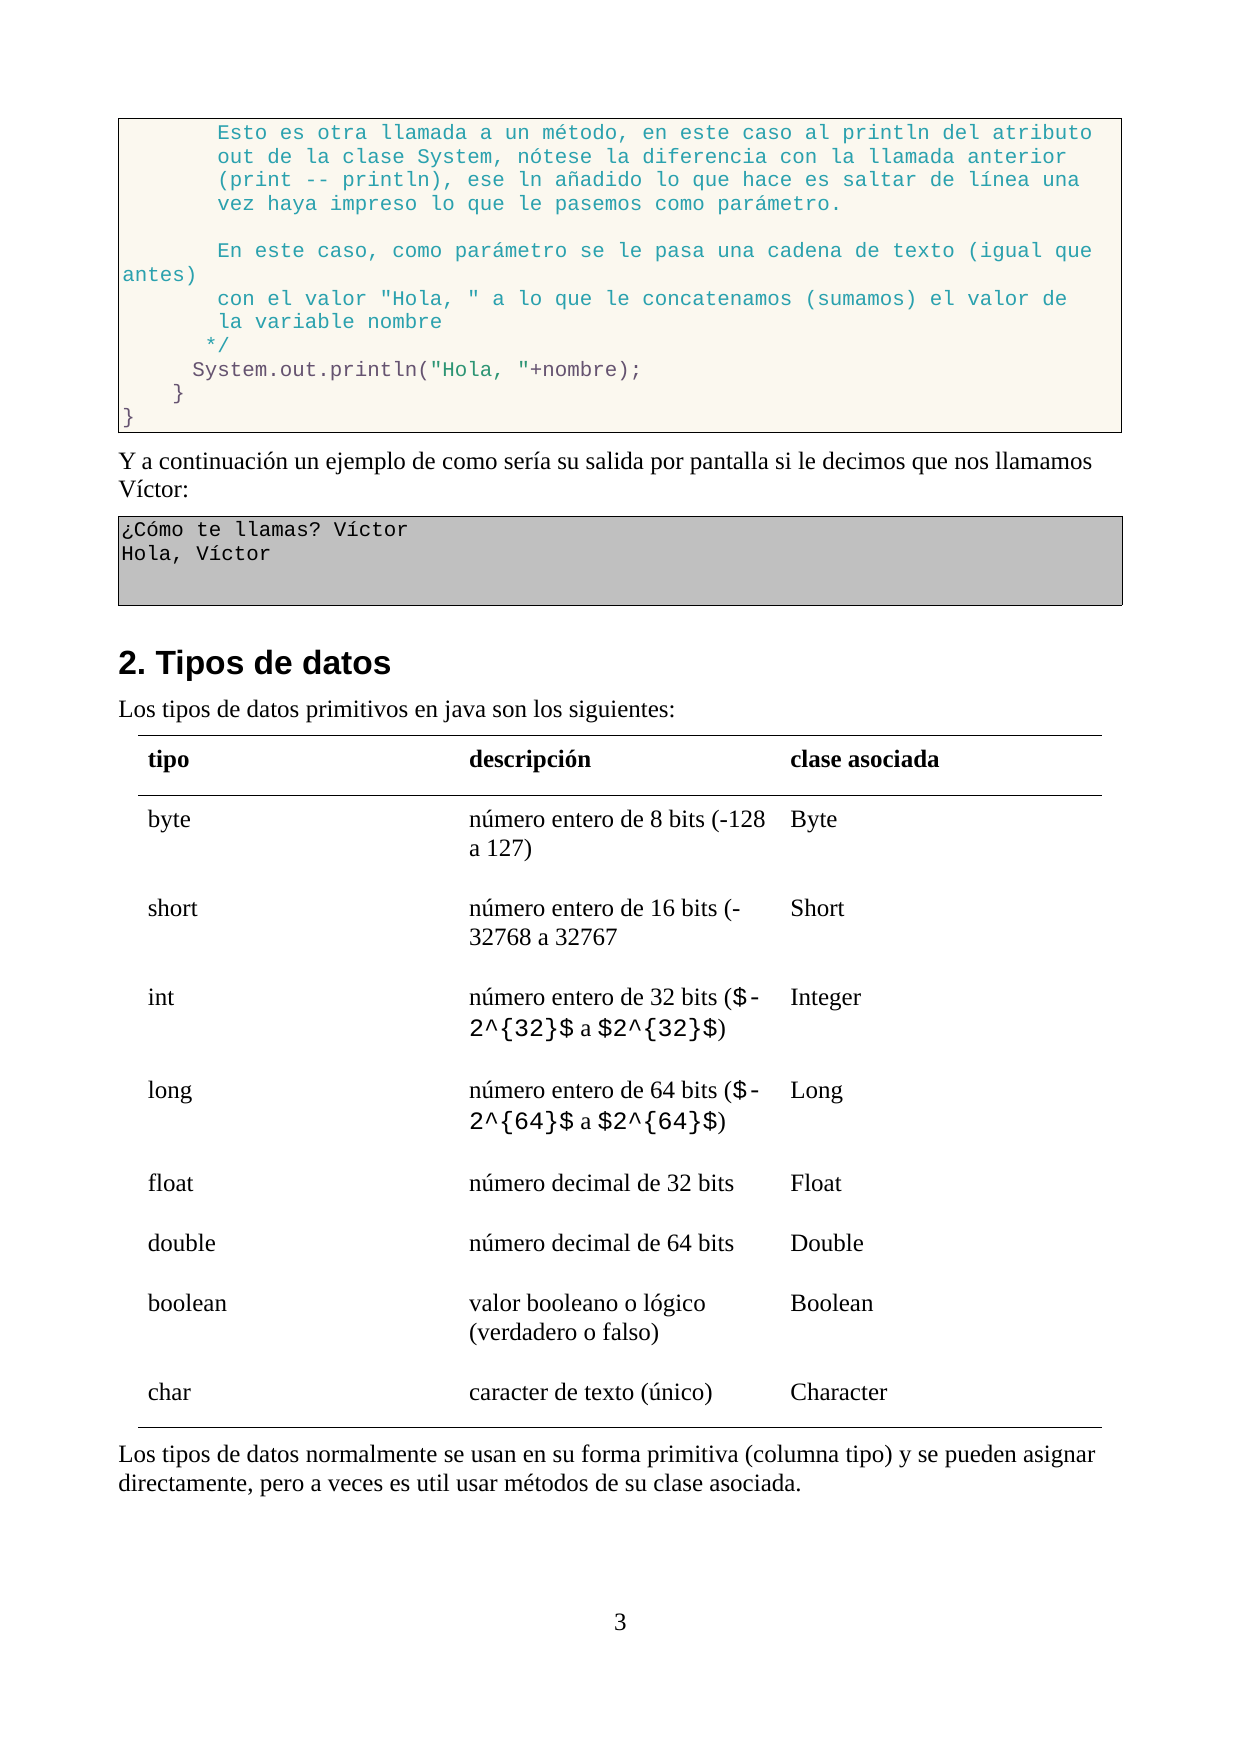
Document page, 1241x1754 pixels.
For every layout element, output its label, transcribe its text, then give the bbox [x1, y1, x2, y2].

text la variable nombre [119, 307, 1121, 331]
table_cell caracter de texto (único) [460, 1367, 781, 1427]
table_cell Long [781, 1066, 1102, 1158]
text En este caso, como parámetro se le pasa una cadena de texto (igual que antes) [119, 236, 1121, 284]
text con el valor "Hola, " a lo que le concatenamos (sumamos) el valor de [119, 284, 1121, 307]
table_cell float [138, 1159, 459, 1218]
subtitle Tipos de datos [118, 643, 1122, 681]
table_cell número entero de 32 bits ($-2^{32}$ a $2^{32}$) [460, 973, 781, 1066]
text } [119, 402, 1121, 432]
table_cell número entero de 8 bits (-128 a 127) [460, 796, 781, 884]
table_cell Byte [781, 796, 1102, 884]
text Los tipos de datos normalmente se usan en su forma primitiva (columna tipo) y se pueden asignar directamente, pero a veces es util usar métodos de su clase asociada. [118, 1439, 1122, 1497]
table_cell número decimal de 64 bits [460, 1219, 781, 1278]
table_cell double [138, 1219, 459, 1278]
table_cell int [138, 973, 459, 1066]
table_cell short [138, 884, 459, 973]
table_cell Character [781, 1367, 1102, 1427]
table_cell Short [781, 884, 1102, 973]
table_cell byte [138, 796, 459, 884]
text (print -- println), ese ln añadido lo que hace es saltar de línea una [119, 165, 1121, 189]
text out de la clase System, nótese la diferencia con la llamada anterior [119, 142, 1121, 165]
table_cell Double [781, 1219, 1102, 1278]
table_cell char [138, 1367, 459, 1427]
table_cell valor booleano o lógico (verdadero o falso) [460, 1279, 781, 1367]
table_cell número decimal de 32 bits [460, 1159, 781, 1218]
text } [119, 378, 1121, 402]
table_cell número entero de 64 bits ($-2^{64}$ a $2^{64}$) [460, 1066, 781, 1158]
text ¿Cómo te llamas? Víctor [119, 517, 1122, 539]
text Los tipos de datos primitivos en java son los siguientes: [118, 694, 1122, 722]
text Hola, Víctor [119, 539, 1122, 566]
text */ [119, 331, 1121, 354]
table_cell long [138, 1066, 459, 1158]
table_cell Integer [781, 973, 1102, 1066]
table_cell Float [781, 1159, 1102, 1218]
table_header tipo [138, 736, 459, 795]
text System.out.println("Hola, "+nombre); [119, 354, 1121, 378]
table_header descripción [460, 736, 781, 795]
table_header clase asociada [781, 736, 1102, 795]
table_cell Boolean [781, 1279, 1102, 1367]
text Y a continuación un ejemplo de como sería su salida por pantalla si le decimos que nos llamamos Víctor: [118, 446, 1122, 503]
table_cell número entero de 16 bits (-32768 a 32767 [460, 884, 781, 973]
text Esto es otra llamada a un método, en este caso al println del atributo [119, 119, 1121, 142]
text vez haya impreso lo que le pasemos como parámetro. [119, 189, 1121, 213]
table_cell boolean [138, 1279, 459, 1367]
